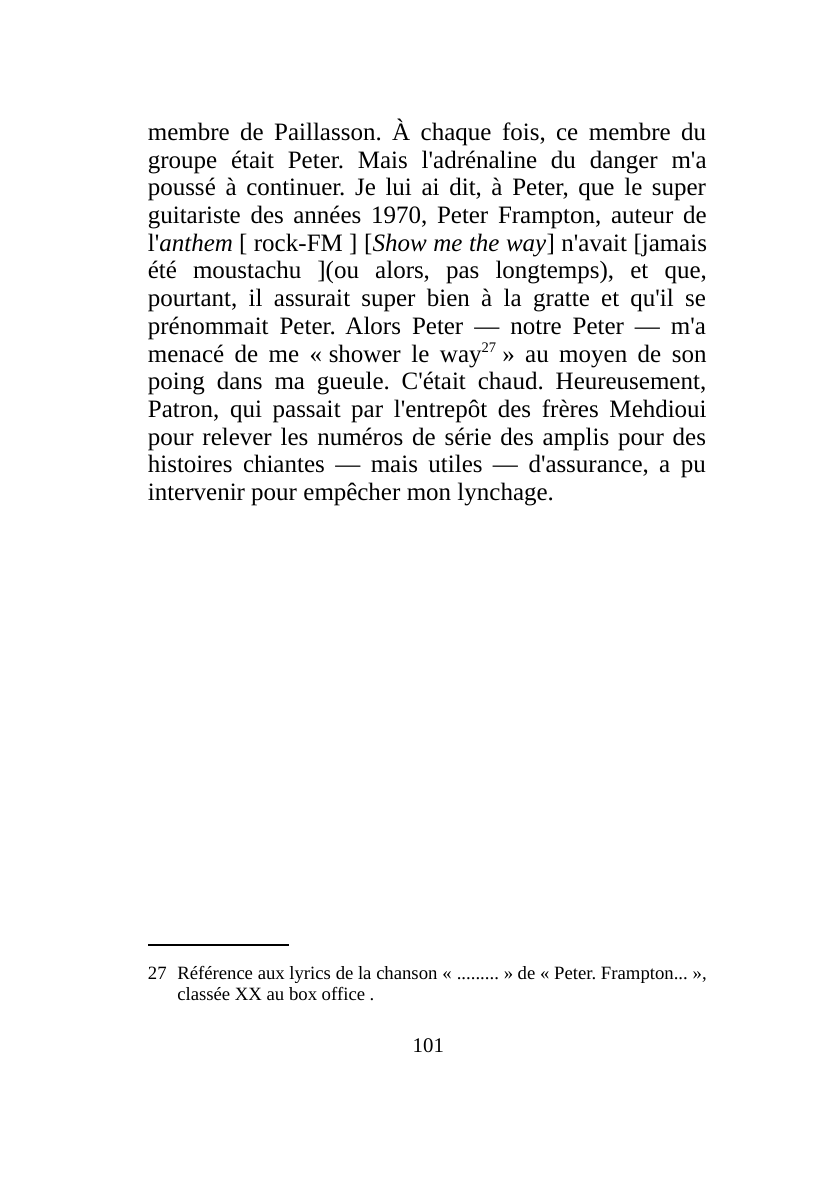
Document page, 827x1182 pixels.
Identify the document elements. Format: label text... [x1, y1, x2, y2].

text Référence aux lyrics de la chanson « ......... » de « Peter. Frampton... », classée XX au box office . [148, 963, 709, 1004]
